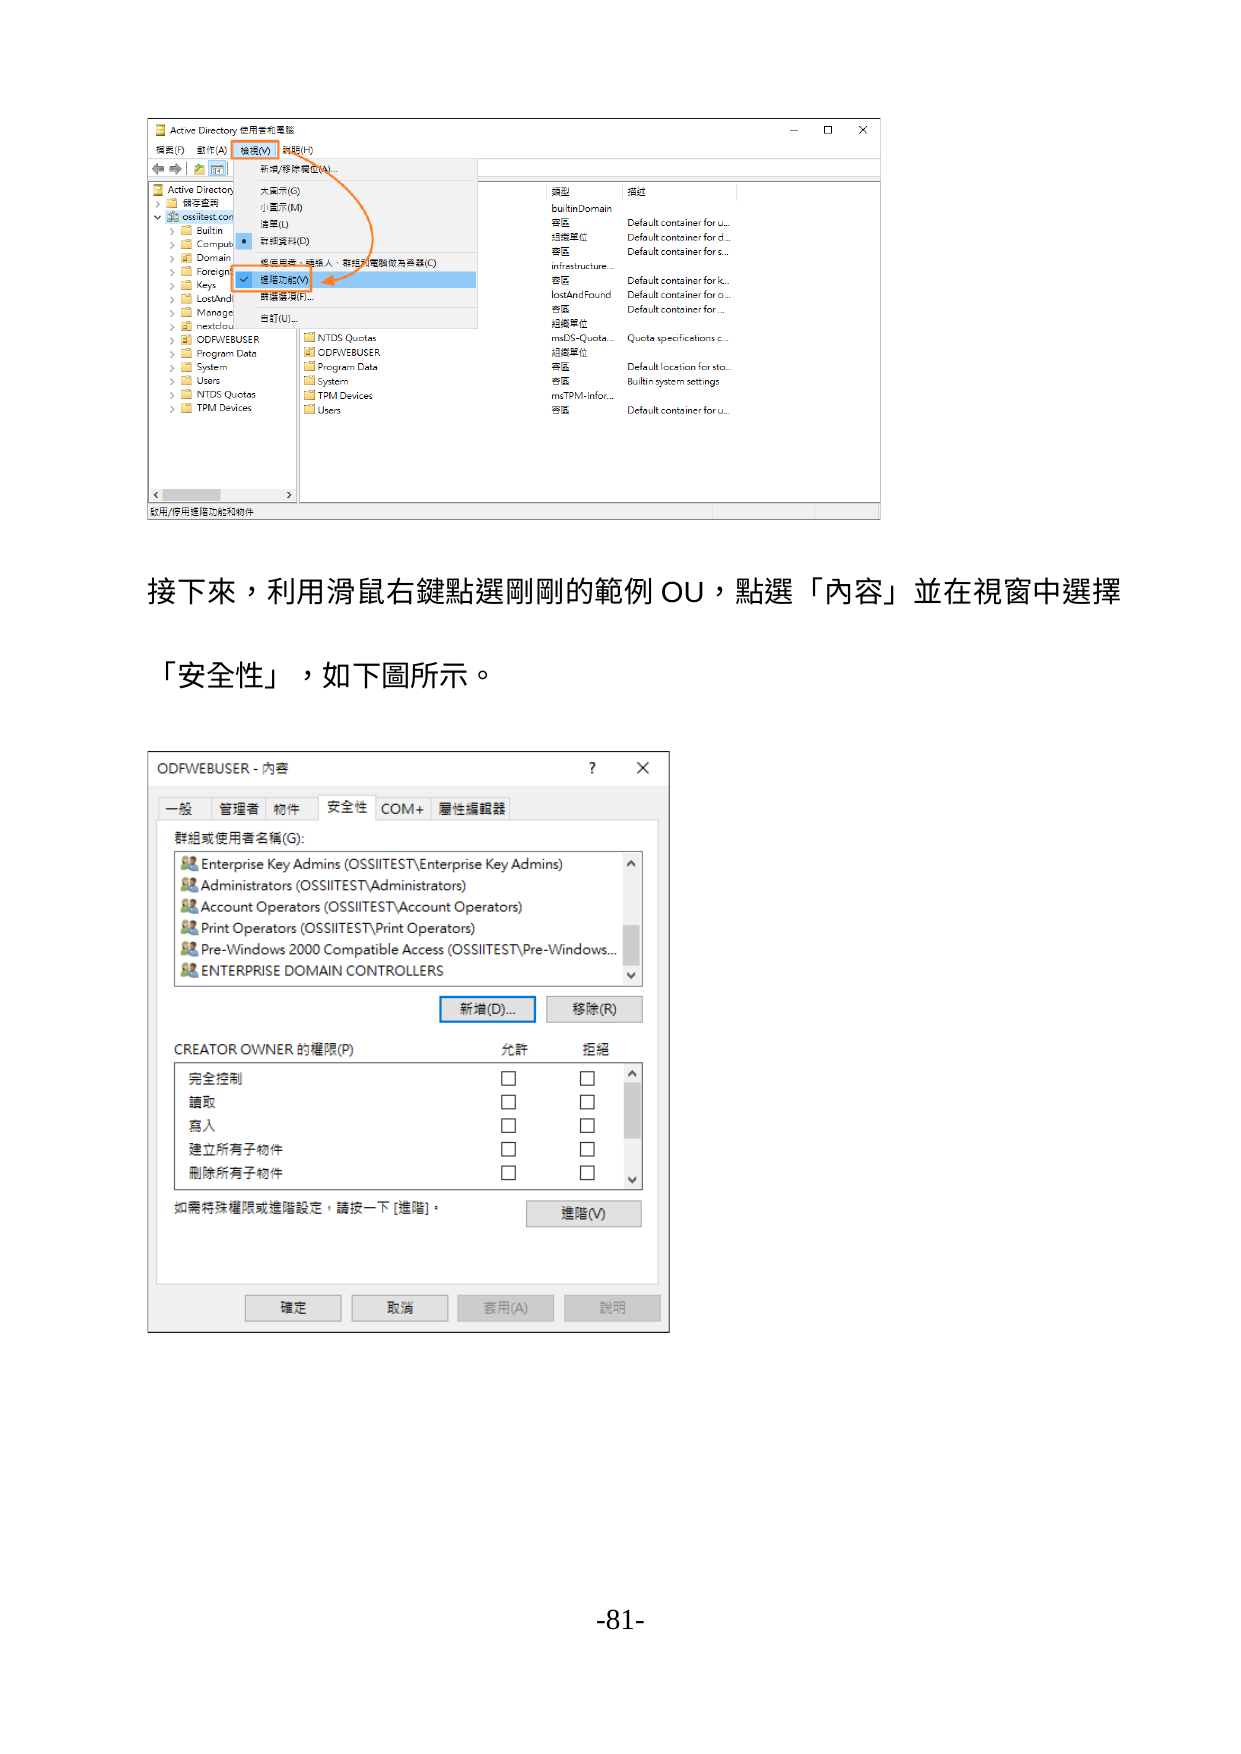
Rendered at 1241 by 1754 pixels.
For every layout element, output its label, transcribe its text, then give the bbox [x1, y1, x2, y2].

text 接下來，利用滑鼠右鍵點選剛剛的範例OU，點選「內容」並在視窗中選擇「安全性」，如下圖所示。 [148, 568, 1122, 695]
picture [147, 118, 881, 520]
picture [147, 751, 670, 1333]
